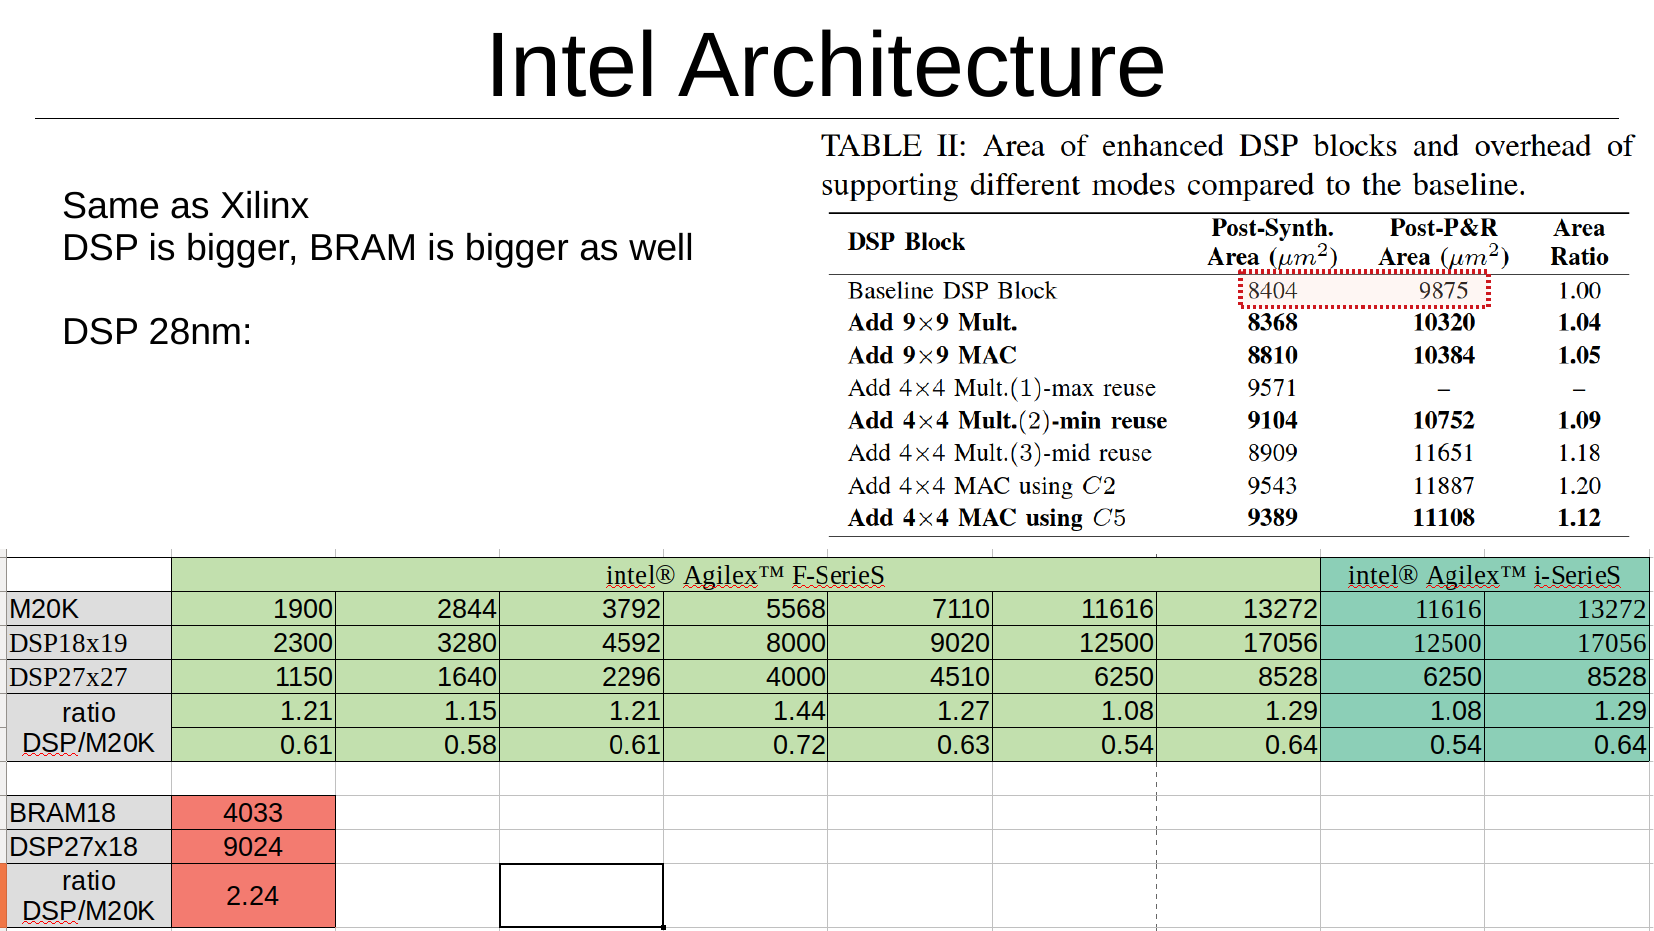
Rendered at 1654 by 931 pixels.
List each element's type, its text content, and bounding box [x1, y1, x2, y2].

picture [0, 549, 1654, 931]
text_box Same as Xilinx DSP is bigger, BRAM is bigger as well DSP 28nm: [47, 177, 709, 360]
text_box [1240, 271, 1489, 308]
title Intel Architecture [0, 12, 1654, 119]
picture [814, 130, 1641, 541]
